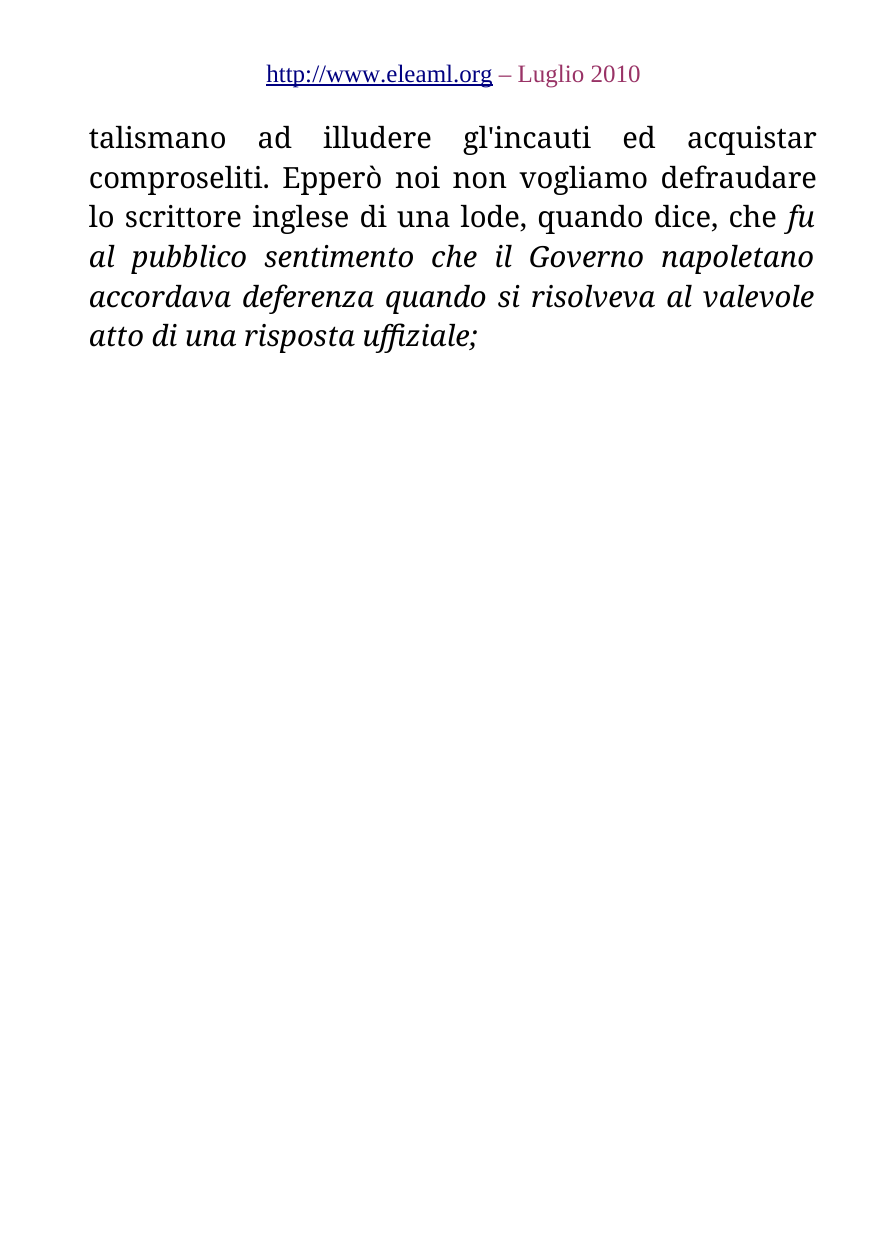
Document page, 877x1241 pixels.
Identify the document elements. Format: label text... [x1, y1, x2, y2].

text talismano ad illudere gl'incauti ed acquistar comproseliti. Epperò noi non vogliamo defraudare lo scrittore inglese di una lode, quando dice, che fu al pubblico sentimento che il Governo napoletano accordava deferenza quando si risolveva al valevole atto di una risposta uffiziale; [89, 117, 818, 355]
